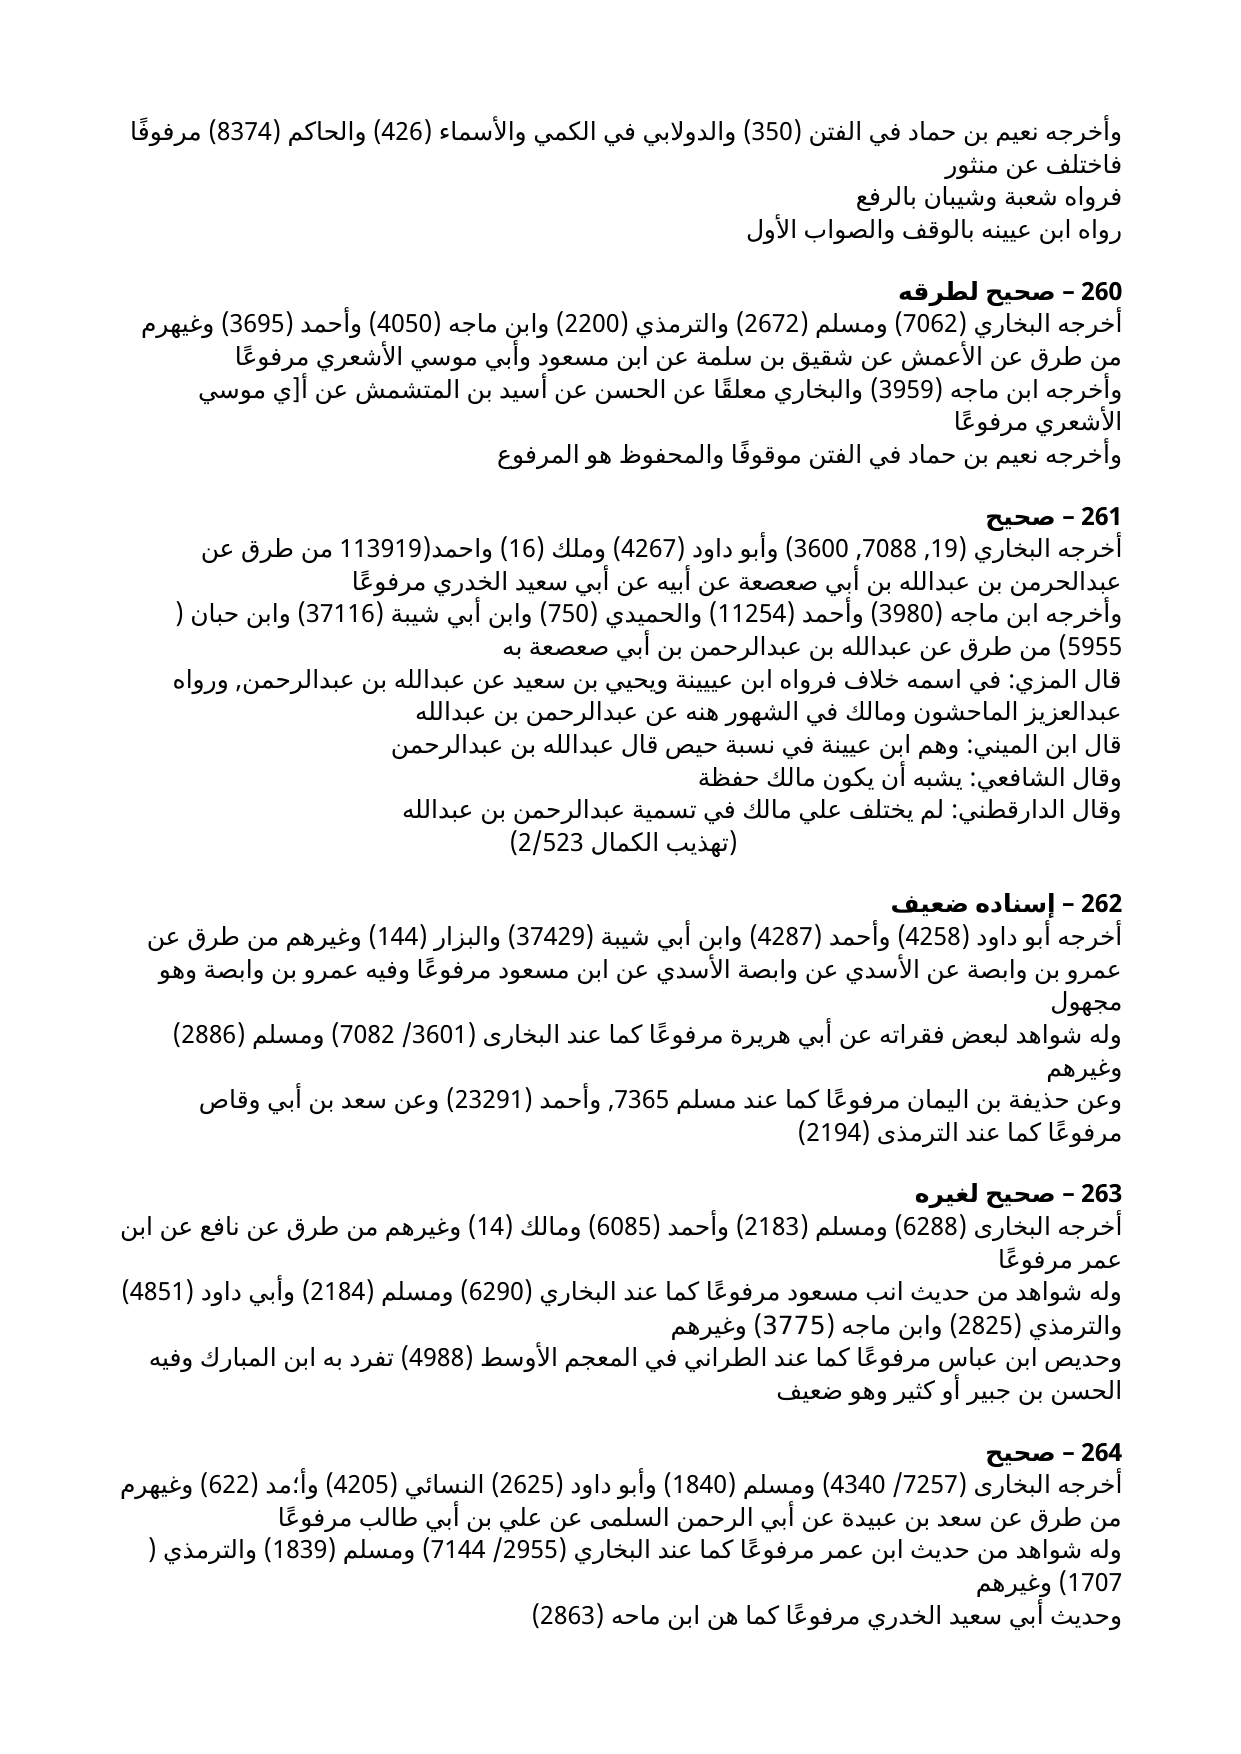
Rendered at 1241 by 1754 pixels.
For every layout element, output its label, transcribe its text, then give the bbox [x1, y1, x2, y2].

text (تهذيب الكمال 2/523) [118, 829, 1122, 861]
text أخرجه البخاري (19, 7088, 3600) وأبو داود (4267) وملك (16) واحمد(113919 من طرق عن عبدالحرمن بن عبدالله بن أبي صعصعة عن أبيه عن أبي سعيد الخدري مرفوعًا [118, 535, 1122, 601]
text 260 – صحيح لطرقه [118, 278, 1122, 311]
text قال ابن الميني: وهم ابن عيينة في نسبة حيص قال عبدالله بن عبدالرحمن [118, 731, 1122, 763]
text وله شواهد من حديث ابن عمر مرفوعًا كما عند البخاري (2955/ 7144) ومسلم (1839) والترمذي (1707) وغيرهم [118, 1537, 1122, 1602]
text 263 – صحيح لغيره [118, 1181, 1122, 1213]
text وأخرجه ابن ماجه (3980) وأحمد (11254) والحميدي (750) وابن أبي شيبة (37116) وابن حبان (5955) من طرق عن عبدالله بن عبدالرحمن بن أبي صعصعة به [118, 601, 1122, 666]
text وأخرجه نعيم بن حماد في الفتن (350) والدولابي في الكمي والأسماء (426) والحاكم (8374) مرفوفًا [118, 118, 1122, 151]
text وعن حذيفة بن اليمان مرفوعًا كما عند مسلم 7365, وأحمد (23291) وعن سعد بن أبي وقاص مرفوعًا كما عند الترمذى (2194) [118, 1086, 1122, 1151]
text رواه ابن عيينه بالوقف والصواب الأول [118, 216, 1122, 248]
text وحديص ابن عباس مرفوعًا كما عند الطراني في المعجم الأوسط (4988) تفرد به ابن المبارك وفيه الحسن بن جبير أو كثير وهو ضعيف [118, 1344, 1122, 1409]
text قال المزي: في اسمه خلاف فرواه ابن عييينة ويحيي بن سعيد عن عبدالله بن عبدالرحمن, ورواه عبدالعزيز الماحشون ومالك في الشهور هنه عن عبدالرحمن بن عبدالله [118, 666, 1122, 731]
text وله شواهد لبعض فقراته عن أبي هريرة مرفوعًا كما عند البخارى (3601/ 7082) ومسلم (2886) وغيرهم [118, 1021, 1122, 1086]
text وله شواهد من حديث انب مسعود مرفوعًا كما عند البخاري (6290) ومسلم (2184) وأبي داود (4851) والترمذي (2825) وابن ماجه (3775) وغيرهم [118, 1278, 1122, 1344]
text فاختلف عن منثور [118, 151, 1122, 183]
text أخرجه أبو داود (4258) وأحمد (4287) وابن أبي شيبة (37429) والبزار (144) وغيرهم من طرق عن عمرو بن وابصة عن الأسدي عن وابصة الأسدي عن ابن مسعود مرفوعًا وفيه عمرو بن وابصة وهو مجهول [118, 923, 1122, 1021]
text أخرجه البخارى (6288) ومسلم (2183) وأحمد (6085) ومالك (14) وغيرهم من طرق عن نافع عن ابن عمر مرفوعًا [118, 1213, 1122, 1278]
text وأخرجه نعيم بن حماد في الفتن موقوفًا والمحفوظ هو المرفوع [118, 441, 1122, 473]
text وحديث أبي سعيد الخدري مرفوعًا كما هن ابن ماحه (2863) [118, 1602, 1122, 1634]
text أخرجه البخارى (7257/ 4340) ومسلم (1840) وأبو داود (2625) النسائي (4205) وأ؛مد (622) وغيهرم من طرق عن سعد بن عبيدة عن أبي الرحمن السلمى عن علي بن أبي طالب مرفوعًا [118, 1471, 1122, 1537]
text وقال الشافعي: يشبه أن يكون مالك حفظة [118, 763, 1122, 796]
text 262 – إسناده ضعيف [118, 891, 1122, 923]
text فرواه شعبة وشيبان بالرفع [118, 183, 1122, 216]
text وأخرجه ابن ماجه (3959) والبخاري معلقًا عن الحسن عن أسيد بن المتشمش عن أ[ي موسي الأشعري مرفوعًا [118, 376, 1122, 441]
text أخرجه البخاري (7062) ومسلم (2672) والترمذي (2200) وابن ماجه (4050) وأحمد (3695) وغيهرم من طرق عن الأعمش عن شقيق بن سلمة عن ابن مسعود وأبي موسي الأشعري مرفوعًا [118, 311, 1122, 376]
text 264 – صحيح [118, 1439, 1122, 1471]
text 261 – صحيح [118, 503, 1122, 535]
text وقال الدارقطني: لم يختلف علي مالك في تسمية عبدالرحمن بن عبدالله [118, 796, 1122, 829]
